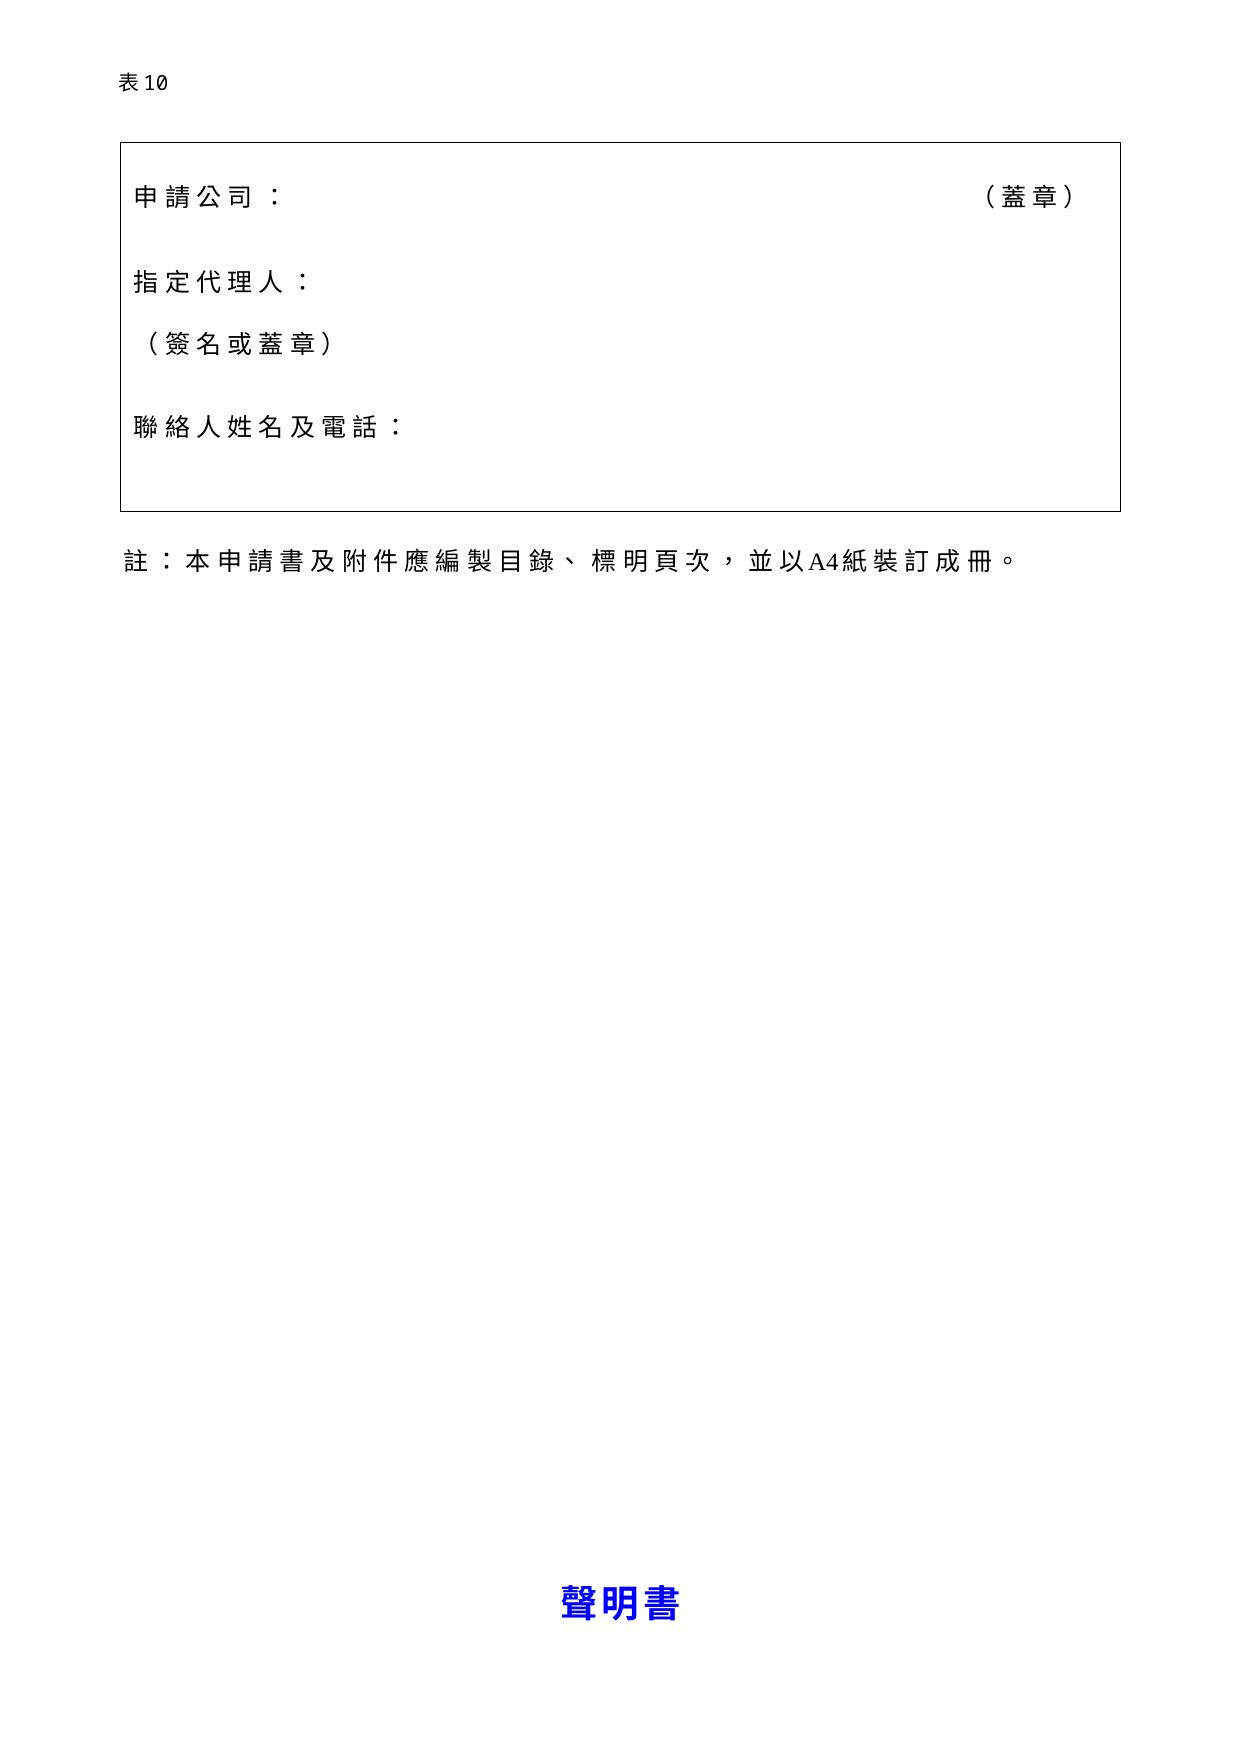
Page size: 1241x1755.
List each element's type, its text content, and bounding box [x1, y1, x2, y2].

text 聲明書 [120, 1561, 1120, 1624]
subtitle 註：本申請書及附件應編製目錄、標明頁次，並以A4紙裝訂成冊。 [120, 518, 1120, 581]
table_cell 申請公司： （蓋章） 指定代理人： （簽名或蓋章） 聯絡人姓名及電話： [121, 143, 1120, 511]
